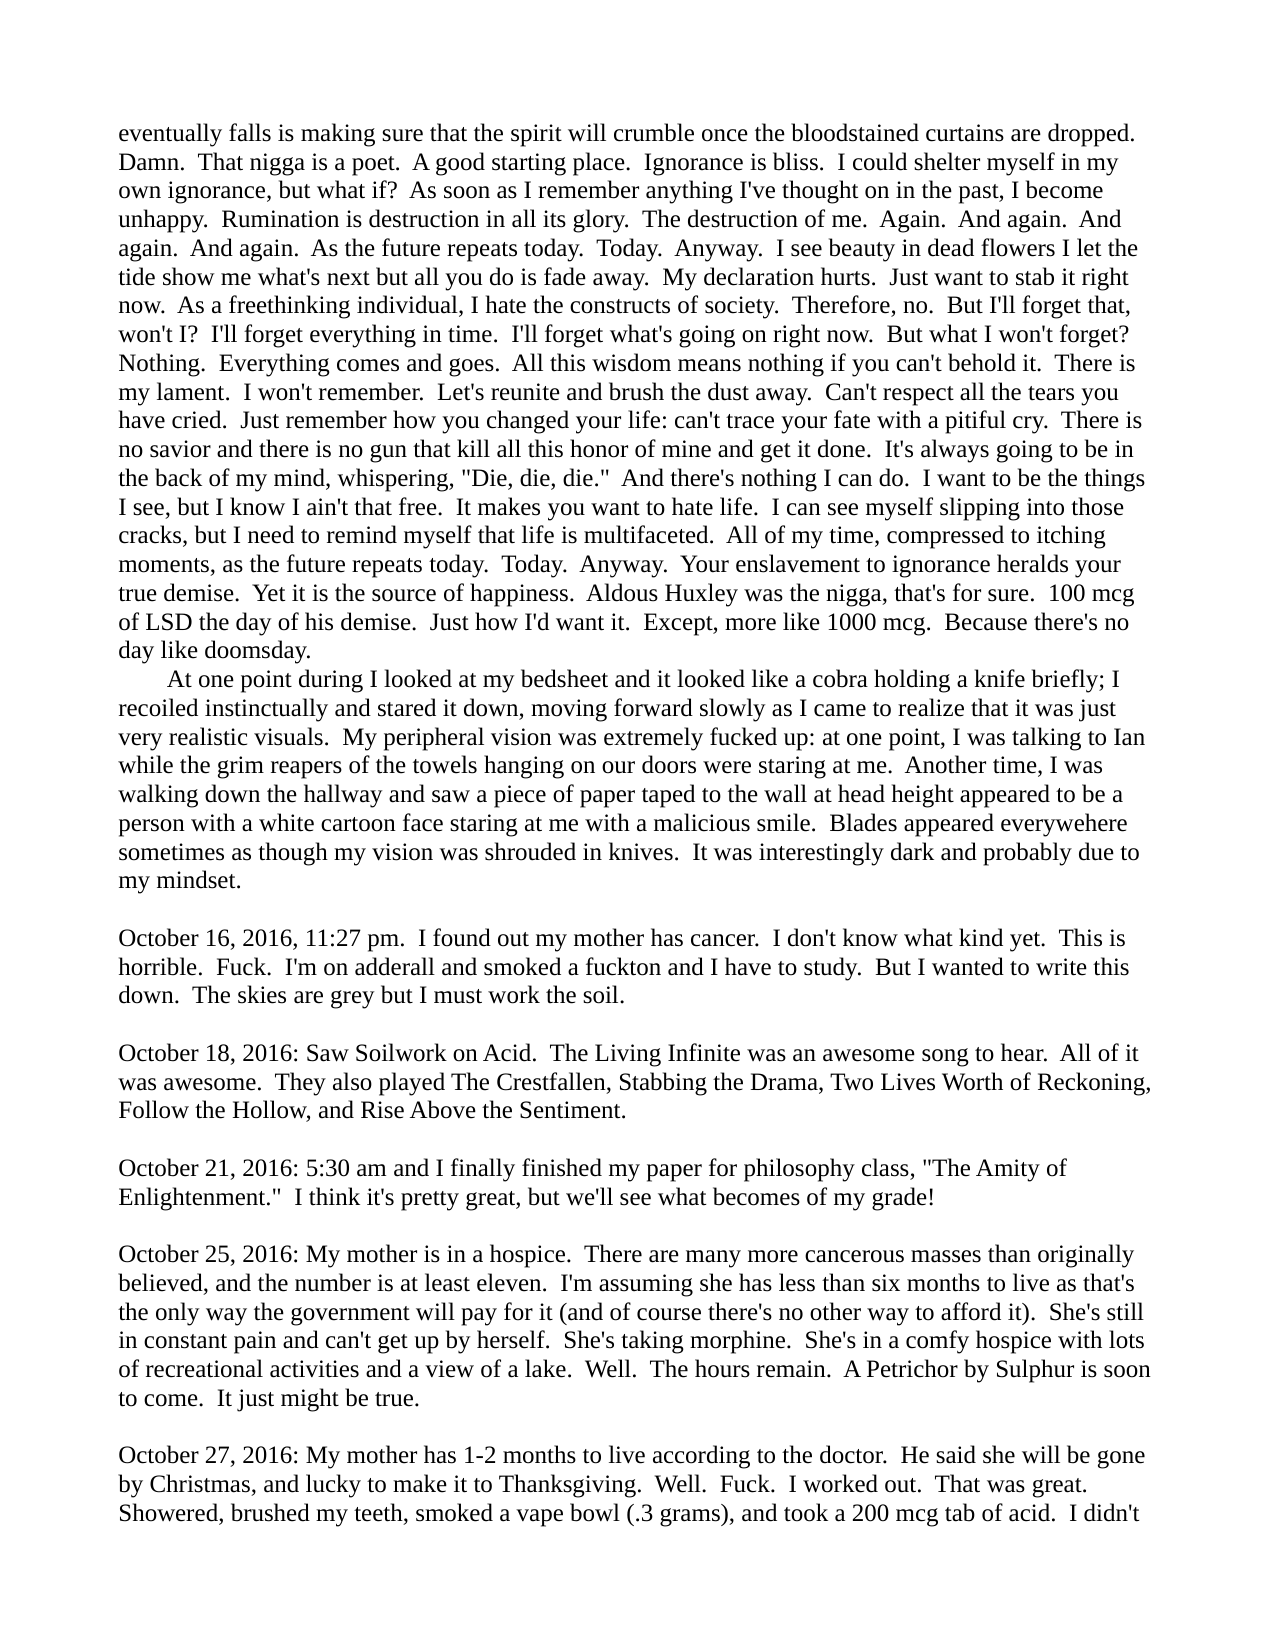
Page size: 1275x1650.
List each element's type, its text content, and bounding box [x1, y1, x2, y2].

text October 18, 2016: Saw Soilwork on Acid. The Living Infinite was an awesome song to hear. All of it was awesome. They also played The Crestfallen, Stabbing the Drama, Two Lives Worth of Reckoning, Follow the Hollow, and Rise Above the Sentiment. [118, 1038, 1157, 1124]
text October 21, 2016: 5:30 am and I finally finished my paper for philosophy class, "The Amity of Enlightenment." I think it's pretty great, but we'll see what becomes of my grade! [118, 1153, 1157, 1211]
text October 27, 2016: My mother has 1-2 months to live according to the doctor. He said she will be gone by Christmas, and lucky to make it to Thanksgiving. Well. Fuck. I worked out. That was great. Showered, brushed my teeth, smoked a vape bowl (.3 grams), and took a 200 mcg tab of acid. I didn't [118, 1441, 1157, 1527]
text October 16, 2016, 11:27 pm. I found out my mother has cancer. I don't know what kind yet. This is horrible. Fuck. I'm on adderall and smoked a fuckton and I have to study. But I wanted to write this down. The skies are grey but I must work the soil. [118, 923, 1157, 1009]
text October 25, 2016: My mother is in a hospice. There are many more cancerous masses than originally believed, and the number is at least eleven. I'm assuming she has less than six months to live as that's the only way the government will pay for it (and of course there's no other way to afford it). She's still in constant pain and can't get up by herself. She's taking morphine. She's in a comfy hospice with lots of recreational activities and a view of a lake. Well. The hours remain. A Petrichor by Sulphur is soon to come. It just might be true. [118, 1239, 1157, 1412]
text At one point during I looked at my bedsheet and it looked like a cobra holding a knife briefly; I recoiled instinctually and stared it down, moving forward slowly as I came to realize that it was just very realistic visuals. My peripheral vision was extremely fucked up: at one point, I was talking to Ian while the grim reapers of the towels hanging on our doors were staring at me. Another time, I was walking down the hallway and saw a piece of paper taped to the wall at head height appeared to be a person with a white cartoon face staring at me with a malicious smile. Blades appeared everywehere sometimes as though my vision was shrouded in knives. It was interestingly dark and probably due to my mindset. [118, 664, 1157, 894]
text eventually falls is making sure that the spirit will crumble once the bloodstained curtains are dropped. Damn. That nigga is a poet. A good starting place. Ignorance is bliss. I could shelter myself in my own ignorance, but what if? As soon as I remember anything I've thought on in the past, I become unhappy. Rumination is destruction in all its glory. The destruction of me. Again. And again. And again. And again. As the future repeats today. Today. Anyway. I see beauty in dead flowers I let the tide show me what's next but all you do is fade away. My declaration hurts. Just want to stab it right now. As a freethinking individual, I hate the constructs of society. Therefore, no. But I'll forget that, won't I? I'll forget everything in time. I'll forget what's going on right now. But what I won't forget? Nothing. Everything comes and goes. All this wisdom means nothing if you can't behold it. There is my lament. I won't remember. Let's reunite and brush the dust away. Can't respect all the tears you have cried. Just remember how you changed your life: can't trace your fate with a pitiful cry. There is no savior and there is no gun that kill all this honor of mine and get it done. It's always going to be in the back of my mind, whispering, "Die, die, die." And there's nothing I can do. I want to be the things I see, but I know I ain't that free. It makes you want to hate life. I can see myself slipping into those cracks, but I need to remind myself that life is multifaceted. All of my time, compressed to itching moments, as the future repeats today. Today. Anyway. Your enslavement to ignorance heralds your true demise. Yet it is the source of happiness. Aldous Huxley was the nigga, that's for sure. 100 mcg of LSD the day of his demise. Just how I'd want it. Except, more like 1000 mcg. Because there's no day like doomsday. [118, 118, 1157, 664]
